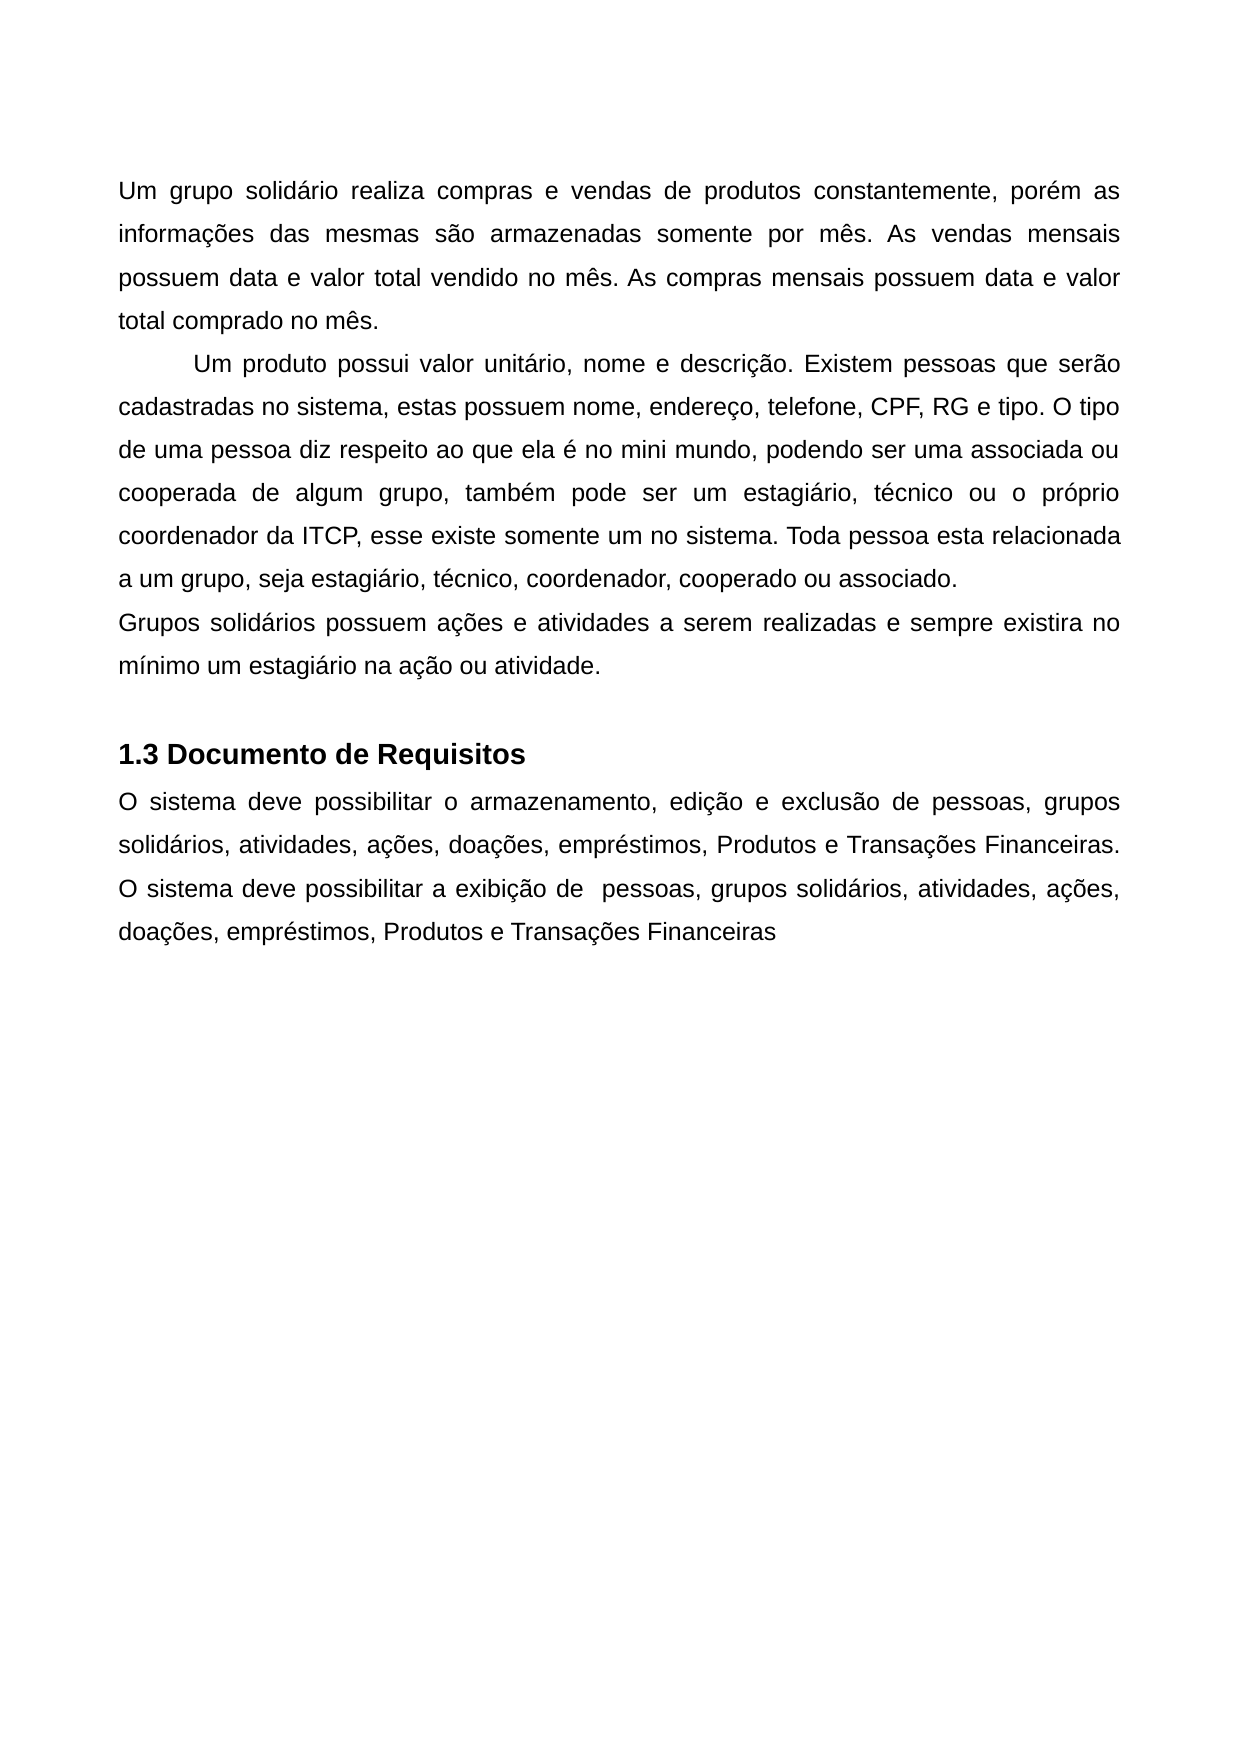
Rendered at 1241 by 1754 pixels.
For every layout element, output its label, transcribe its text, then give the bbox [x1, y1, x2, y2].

text 1.3 Documento de Requisitos [118, 737, 1122, 771]
text Um grupo solidário realiza compras e vendas de produtos constantemente, porém as informações das mesmas são armazenadas somente por mês. As vendas mensais possuem data e valor total vendido no mês. As compras mensais possuem data e valor total comprado no mês. [118, 176, 1122, 334]
text O sistema deve possibilitar o armazenamento, edição e exclusão de pessoas, grupos solidários, atividades, ações, doações, empréstimos, Produtos e Transações Financeiras. O sistema deve possibilitar a exibição de pessoas, grupos solidários, atividades, ações, doações, empréstimos, Produtos e Transações Financeiras [118, 787, 1122, 945]
text Um produto possui valor unitário, nome e descrição. Existem pessoas que serão cadastradas no sistema, estas possuem nome, endereço, telefone, CPF, RG e tipo. O tipo de uma pessoa diz respeito ao que ela é no mini mundo, podendo ser uma associada ou cooperada de algum grupo, também pode ser um estagiário, técnico ou o próprio coordenador da ITCP, esse existe somente um no sistema. Toda pessoa esta relacionada a um grupo, seja estagiário, técnico, coordenador, cooperado ou associado. [118, 349, 1122, 593]
text Grupos solidários possuem ações e atividades a serem realizadas e sempre existira no mínimo um estagiário na ação ou atividade. [118, 608, 1122, 679]
